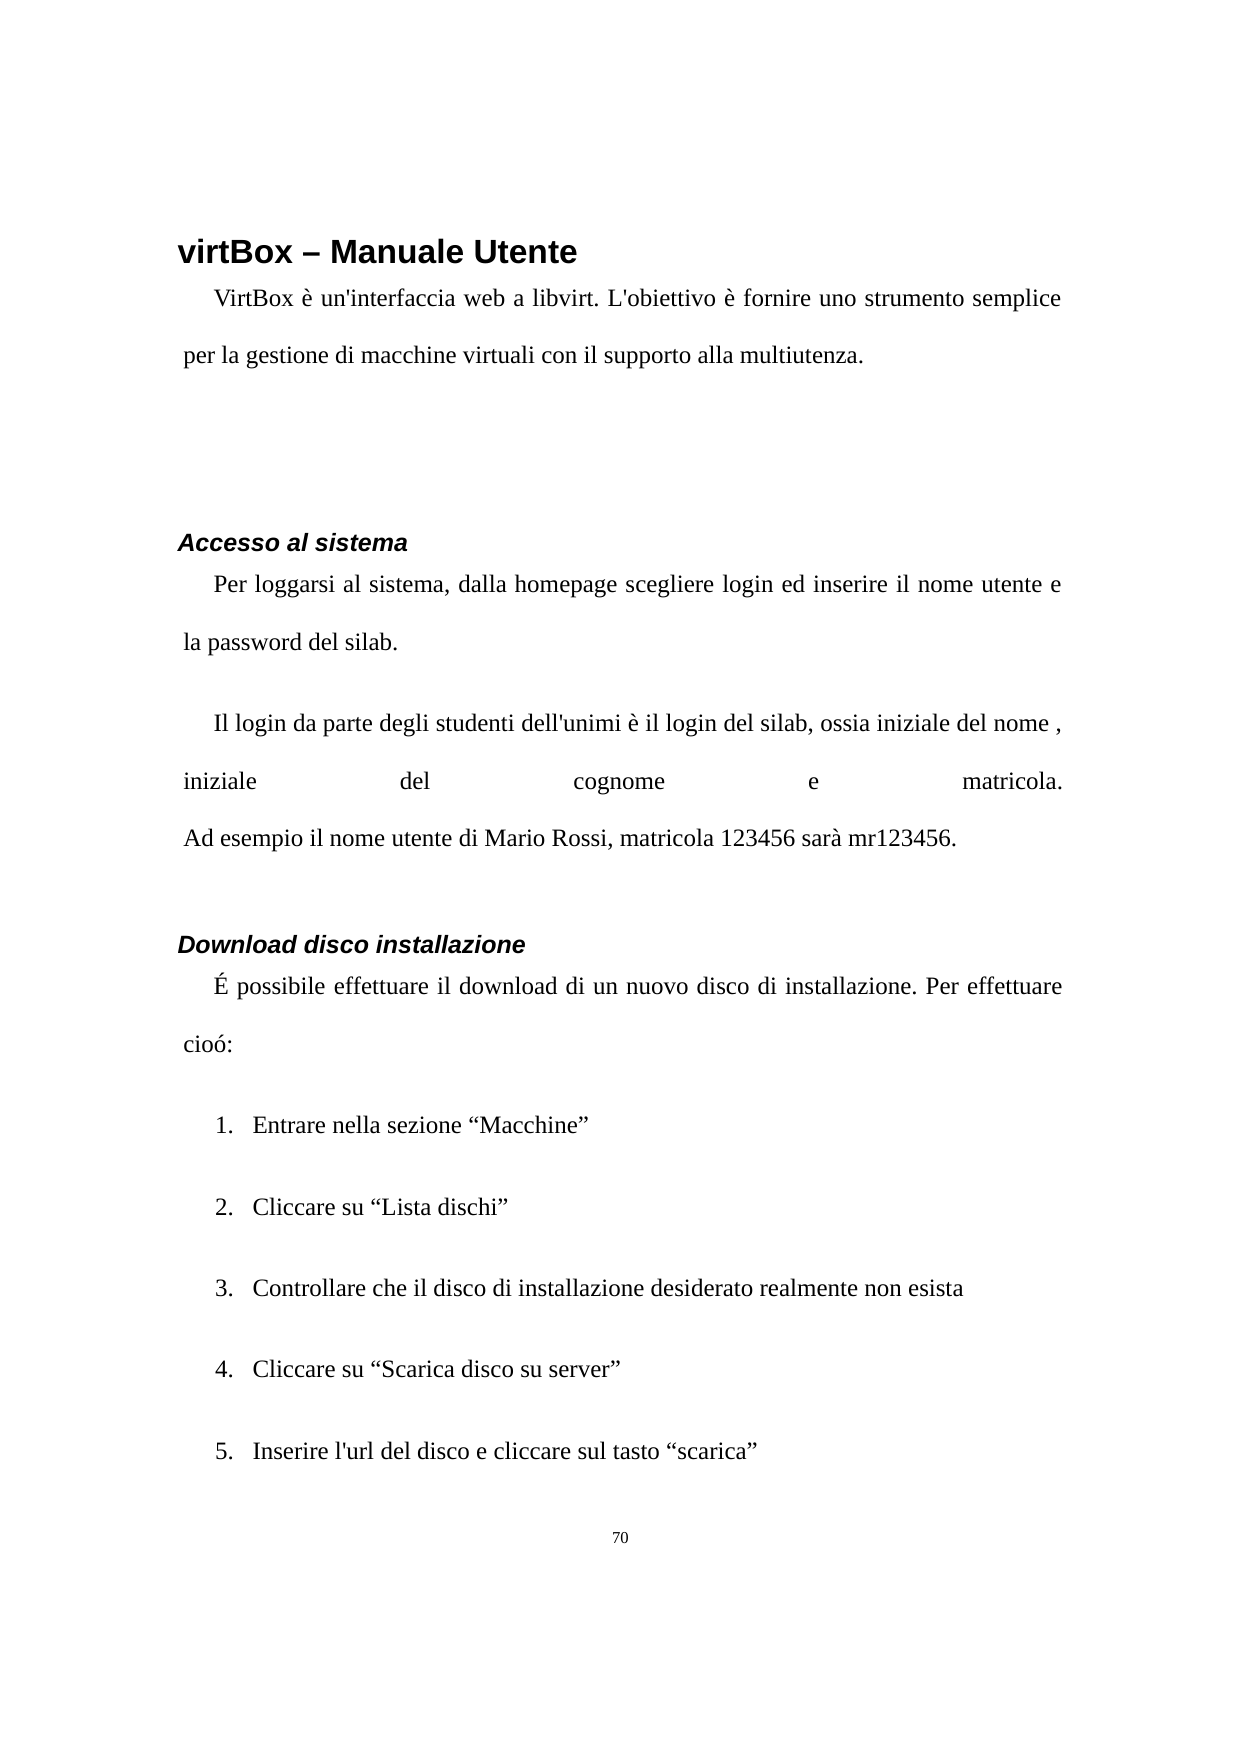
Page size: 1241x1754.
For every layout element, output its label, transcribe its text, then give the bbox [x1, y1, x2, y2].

text Il login da parte degli studenti dell'unimi è il login del silab, ossia iniziale del nome , iniziale del cognome e matricola. Ad esempio il nome utente di Mario Rossi, matricola 123456 sarà mr123456. [183, 708, 1063, 852]
text VirtBox è un'interfaccia web a libvirt. L'obiettivo è fornire uno strumento semplice per la gestione di macchine virtuali con il supporto alla multiutenza. [183, 283, 1063, 369]
list Entrare nella sezione “Macchine” [215, 1110, 1063, 1139]
subtitle Accesso al sistema [177, 528, 1063, 557]
list Cliccare su “Scarica disco su server” [215, 1354, 1063, 1383]
list Controllare che il disco di installazione desiderato realmente non esista [215, 1273, 1063, 1302]
list Inserire l'url del disco e cliccare sul tasto “scarica” [215, 1436, 1063, 1465]
text É possibile effettuare il download di un nuovo disco di installazione. Per effettuare cioó: [183, 971, 1063, 1057]
text Per loggarsi al sistema, dalla homepage scegliere login ed inserire il nome utente e la password del silab. [183, 569, 1063, 656]
list Cliccare su “Lista dischi” [215, 1192, 1063, 1220]
subtitle Download disco installazione [177, 930, 1063, 959]
subtitle virtBox – Manuale Utente [177, 232, 1063, 270]
